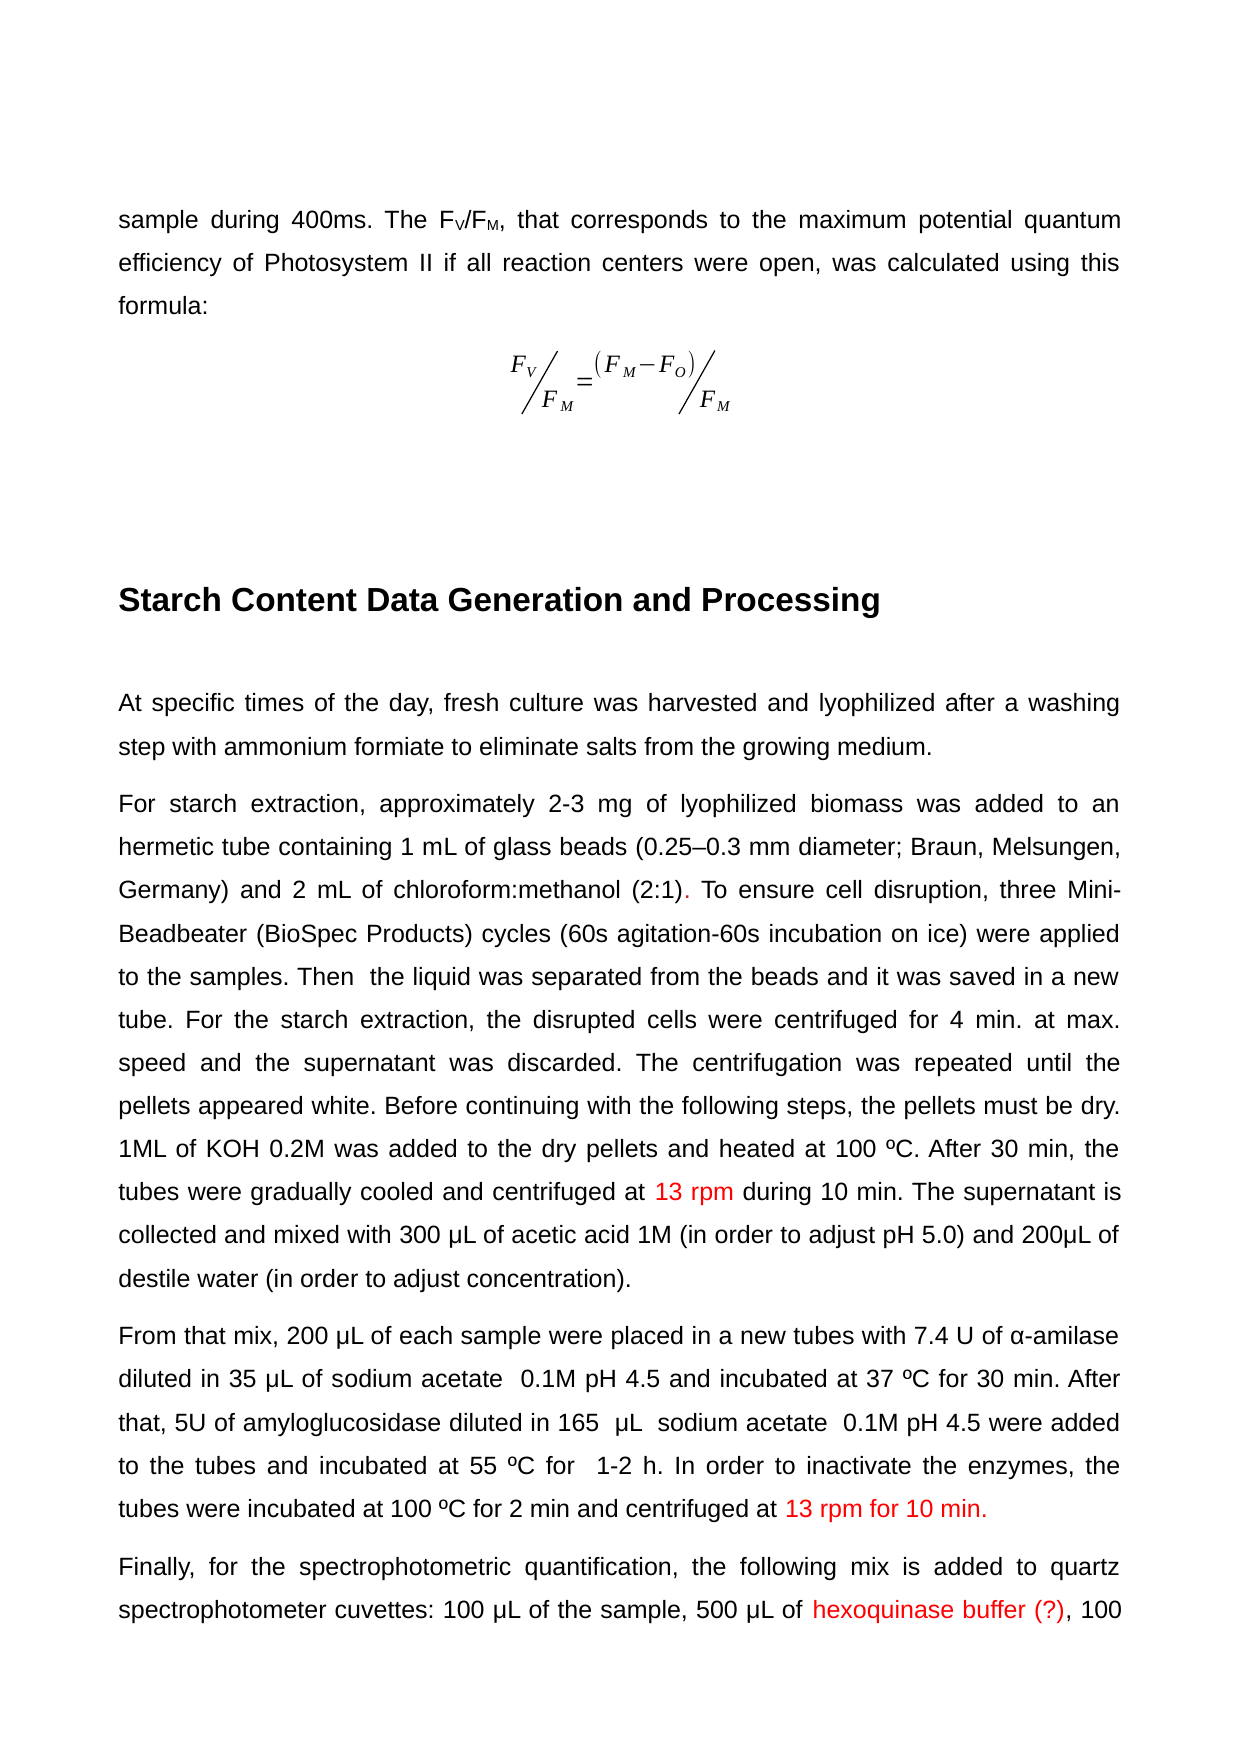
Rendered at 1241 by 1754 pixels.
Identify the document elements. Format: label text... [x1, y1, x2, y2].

text sample during 400ms. The FV/FM, that corresponds to the maximum potential quantum efficiency of Photosystem II if all reaction centers were open, was calculated using this formula: [118, 205, 1122, 320]
text For starch extraction, approximately 2-3 mg of lyophilized biomass was added to an hermetic tube containing 1 mL of glass beads (0.25–0.3 mm diameter; Braun, Melsungen, Germany) and 2 mL of chloroform:methanol (2:1). To ensure cell disruption, three Mini-Beadbeater (BioSpec Products) cycles (60s agitation-60s incubation on ice) were applied to the samples. Then the liquid was separated from the beads and it was saved in a new tube. For the starch extraction, the disrupted cells were centrifuged for 4 min. at max. speed and the supernatant was discarded. The centrifugation was repeated until the pellets appeared white. Before continuing with the following steps, the pellets must be dry. 1ML of KOH 0.2M was added to the dry pellets and heated at 100 ºC. After 30 min, the tubes were gradually cooled and centrifuged at 13 rpm during 10 min. The supernatant is collected and mixed with 300 μL of acetic acid 1M (in order to adjust pH 5.0) and 200μL of destile water (in order to adjust concentration). [118, 789, 1122, 1292]
text Finally, for the spectrophotometric quantification, the following mix is added to quartz spectrophotometer cuvettes: 100 μL of the sample, 500 μL of hexoquinase buffer (?), 100 [118, 1551, 1122, 1623]
text From that mix, 200 μL of each sample were placed in a new tubes with 7.4 U of α-amilase diluted in 35 μL of sodium acetate 0.1M pH 4.5 and incubated at 37 ºC for 30 min. After that, 5U of amyloglucosidase diluted in 165 μL sodium acetate 0.1M pH 4.5 were added to the tubes and incubated at 55 ºC for 1-2 h. In order to inactivate the enzymes, the tubes were incubated at 100 ºC for 2 min and centrifuged at 13 rpm for 10 min. [118, 1321, 1122, 1522]
subtitle Starch Content Data Generation and Processing [118, 580, 1122, 618]
text At specific times of the day, fresh culture was harvested and lyophilized after a washing step with ammonium formiate to eliminate salts from the growing medium. [118, 688, 1122, 760]
